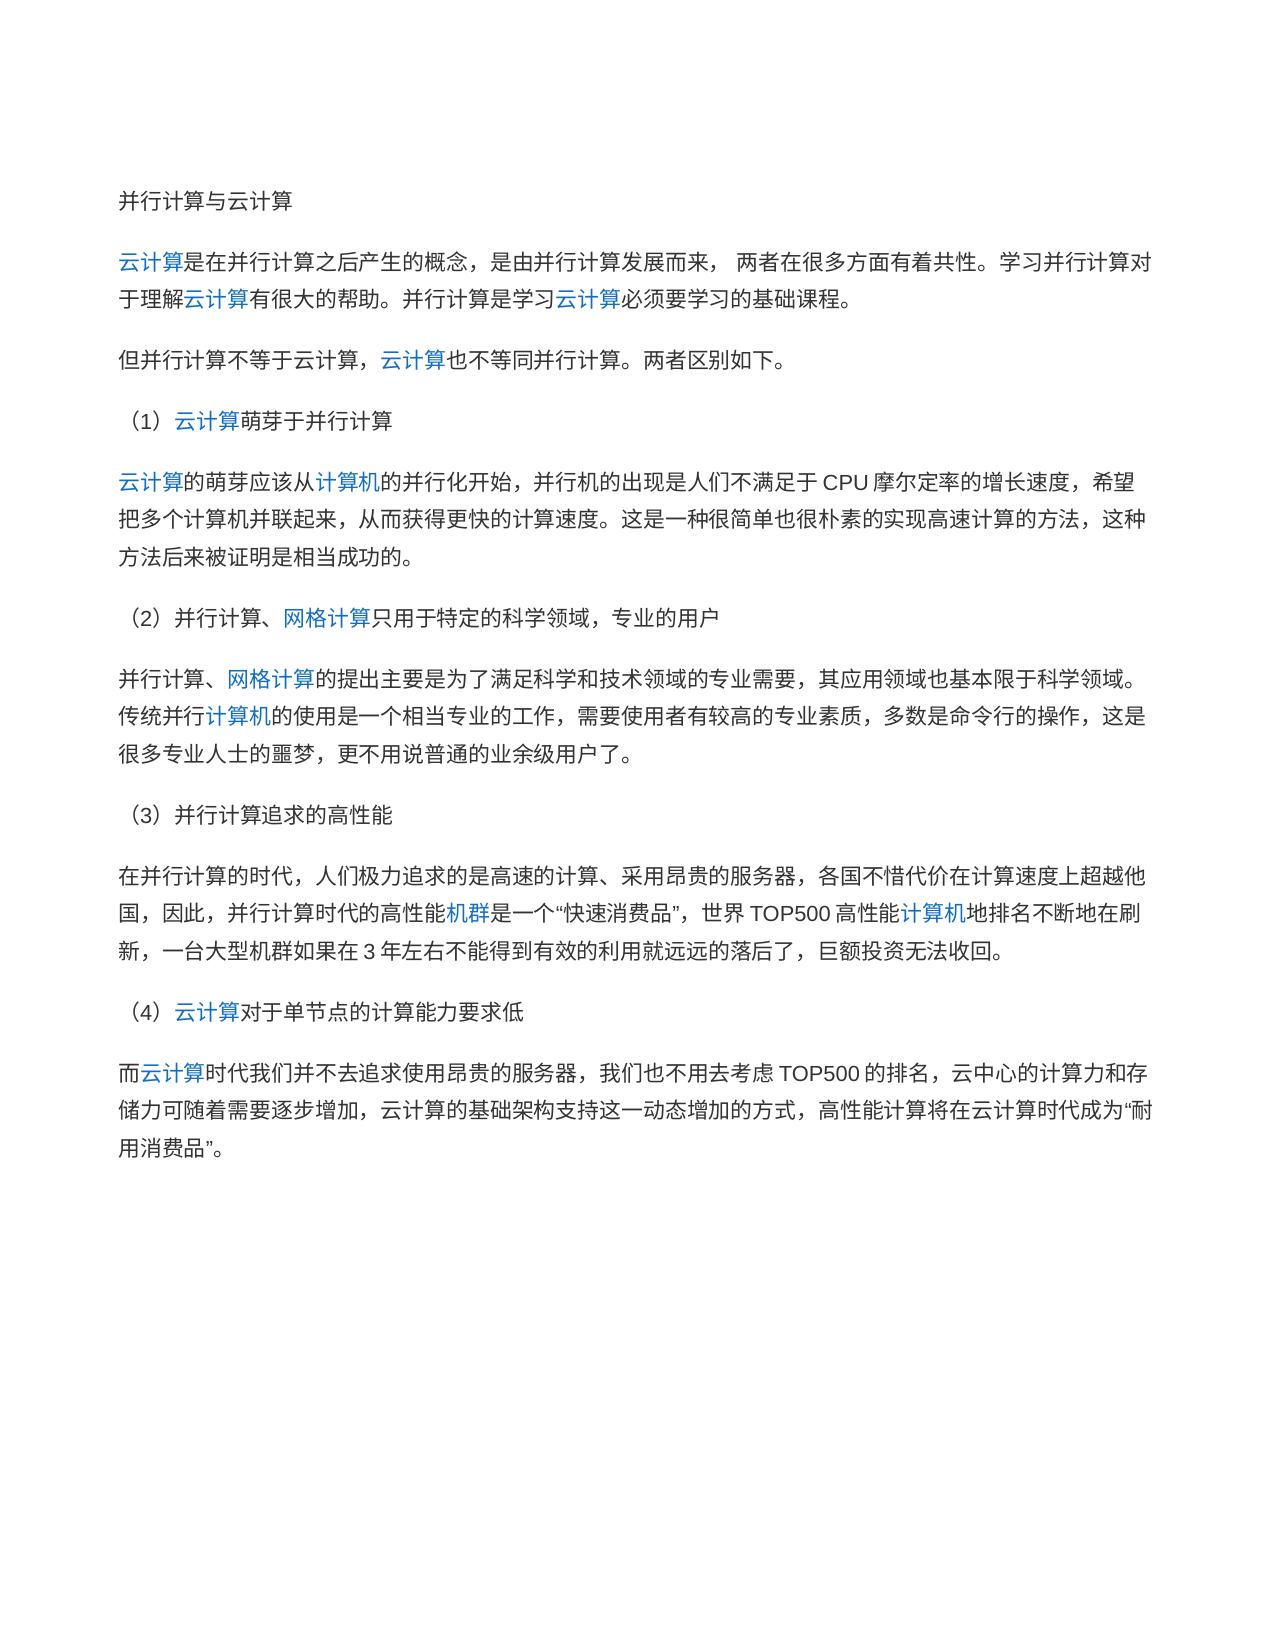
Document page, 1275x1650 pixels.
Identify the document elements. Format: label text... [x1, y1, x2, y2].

list 但并行计算不等于云计算，云计算也不等同并行计算。两者区别如下。 [118, 336, 1157, 373]
list 在并行计算的时代，人们极力追求的是高速的计算、采用昂贵的服务器，各国不惜代价在计算速度上超越他国，因此，并行计算时代的高性能机群是一个“快速消费品”，世界TOP500高性能计算机地排名不断地在刷新，一台大型机群如果在3年左右不能得到有效的利用就远远的落后了，巨额投资无法收回。 [118, 851, 1157, 964]
list 并行计算与云计算 [118, 176, 1157, 214]
list （2）并行计算、网格计算只用于特定的科学领域，专业的用户 [118, 593, 1157, 631]
list 云计算的萌芽应该从计算机的并行化开始，并行机的出现是人们不满足于CPU摩尔定率的增长速度，希望把多个计算机并联起来，从而获得更快的计算速度。这是一种很简单也很朴素的实现高速计算的方法，这种方法后来被证明是相当成功的。 [118, 458, 1157, 570]
list （4）云计算对于单节点的计算能力要求低 [118, 987, 1157, 1025]
list 并行计算、网格计算的提出主要是为了满足科学和技术领域的专业需要，其应用领域也基本限于科学领域。传统并行计算机的使用是一个相当专业的工作，需要使用者有较高的专业素质，多数是命令行的操作，这是很多专业人士的噩梦，更不用说普通的业余级用户了。 [118, 654, 1157, 767]
list （3）并行计算追求的高性能 [118, 790, 1157, 828]
list （1）云计算萌芽于并行计算 [118, 397, 1157, 434]
list 而云计算时代我们并不去追求使用昂贵的服务器，我们也不用去考虑TOP500的排名，云中心的计算力和存储力可随着需要逐步增加，云计算的基础架构支持这一动态增加的方式，高性能计算将在云计算时代成为“耐用消费品”。 [118, 1048, 1157, 1161]
list 云计算是在并行计算之后产生的概念，是由并行计算发展而来， 两者在很多方面有着共性。学习并行计算对于理解云计算有很大的帮助。并行计算是学习云计算必须要学习的基础课程。 [118, 237, 1157, 312]
